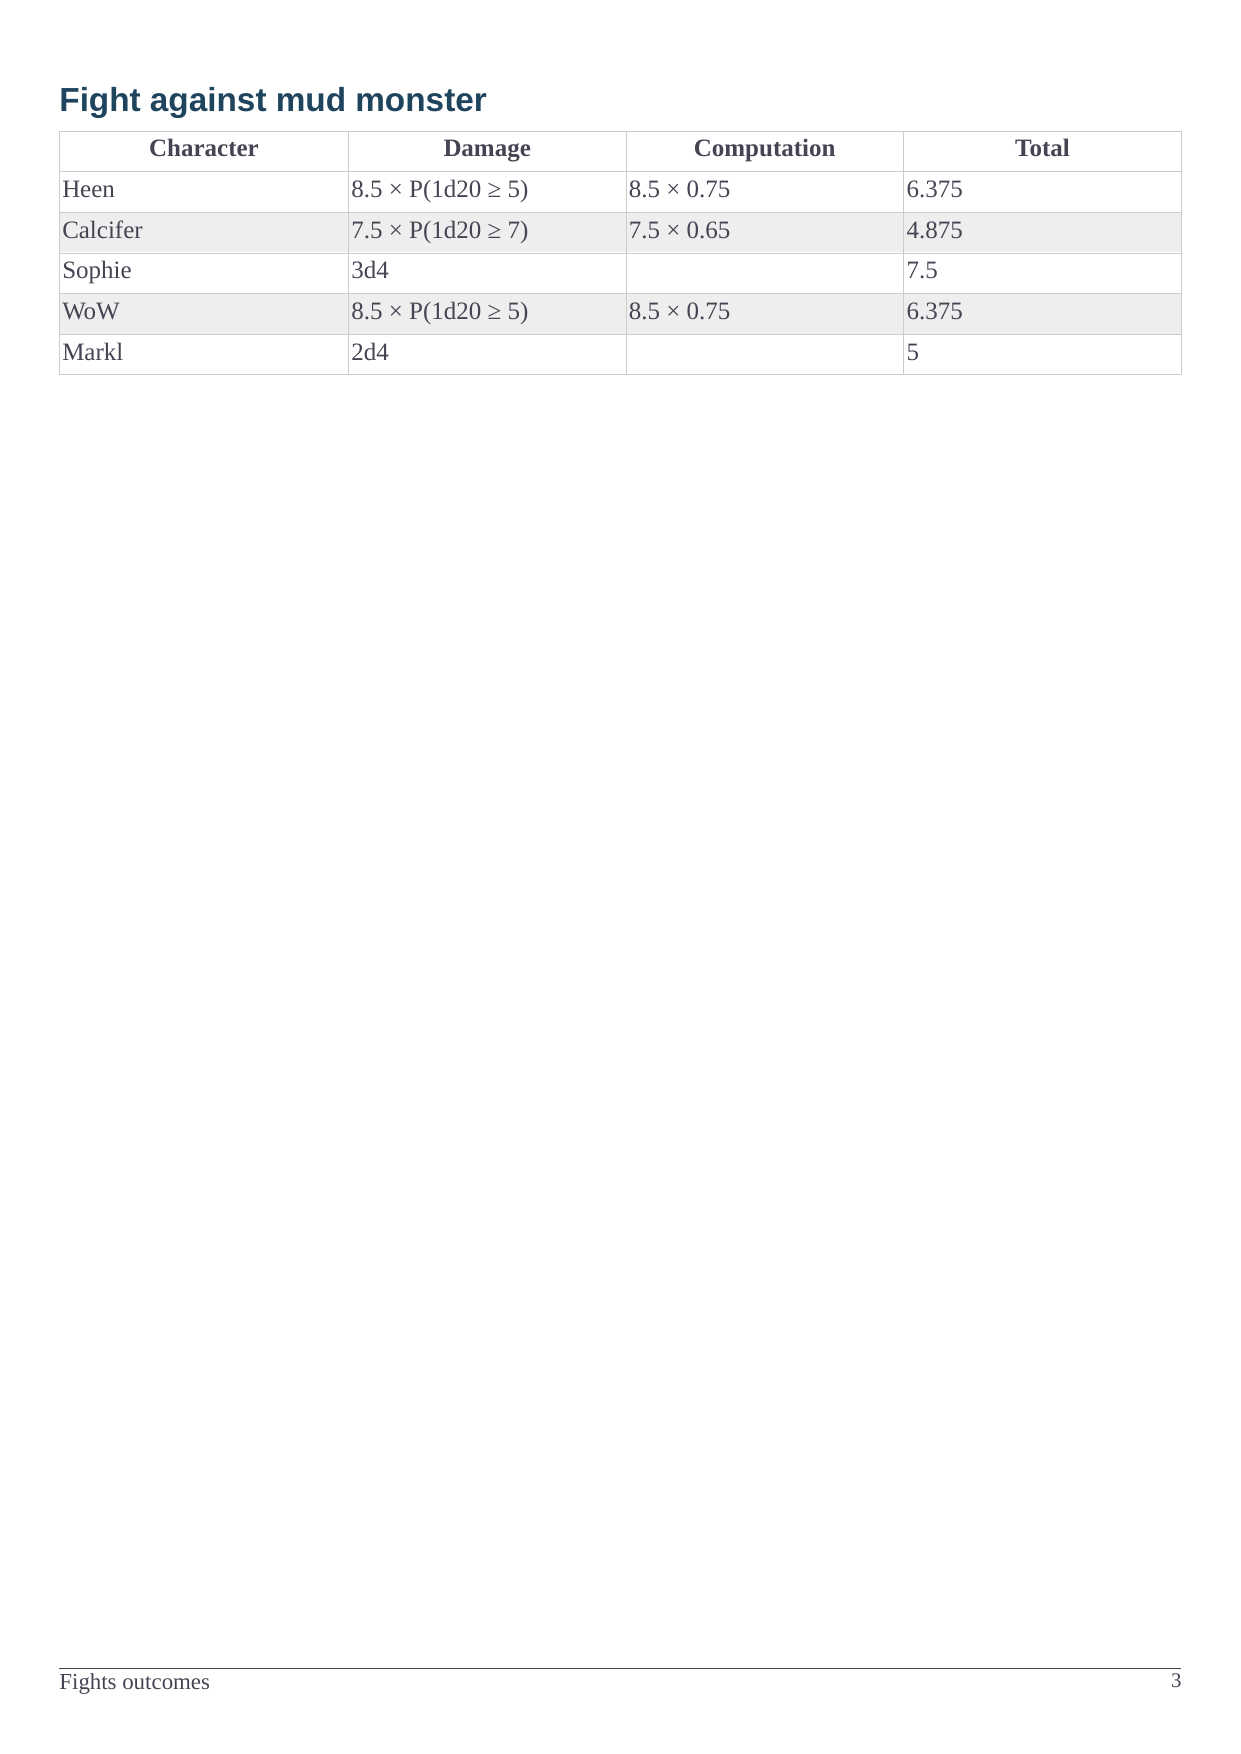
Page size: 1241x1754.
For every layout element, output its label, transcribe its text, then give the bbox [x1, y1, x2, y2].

table_cell 7.5 × P(1d20 ≥ 7) [349, 213, 626, 252]
table_cell 7.5 × 0.65 [627, 213, 903, 252]
table_cell Heen [60, 172, 348, 212]
table_cell 8.5 × 0.75 [627, 172, 903, 212]
table_header Computation [627, 132, 903, 171]
table_header Total [904, 132, 1181, 171]
table_header Damage [349, 132, 626, 171]
table_cell 5 [904, 335, 1181, 374]
table_cell 8.5 × P(1d20 ≥ 5) [349, 172, 626, 212]
table_cell [627, 335, 903, 374]
table_cell Markl [60, 335, 348, 374]
table_cell 2d4 [349, 335, 626, 374]
table_cell 8.5 × P(1d20 ≥ 5) [349, 294, 626, 334]
table_header Character [60, 132, 348, 171]
table_cell 6.375 [904, 172, 1181, 212]
table_cell 3d4 [349, 254, 626, 293]
table_cell WoW [60, 294, 348, 334]
table_cell 6.375 [904, 294, 1181, 334]
table_cell 7.5 [904, 254, 1181, 293]
table_cell 8.5 × 0.75 [627, 294, 903, 334]
table_cell Sophie [60, 254, 348, 293]
table_cell Calcifer [60, 213, 348, 252]
table_cell [627, 254, 903, 293]
subtitle Fight against mud monster [59, 80, 1181, 118]
table_cell 4.875 [904, 213, 1181, 252]
